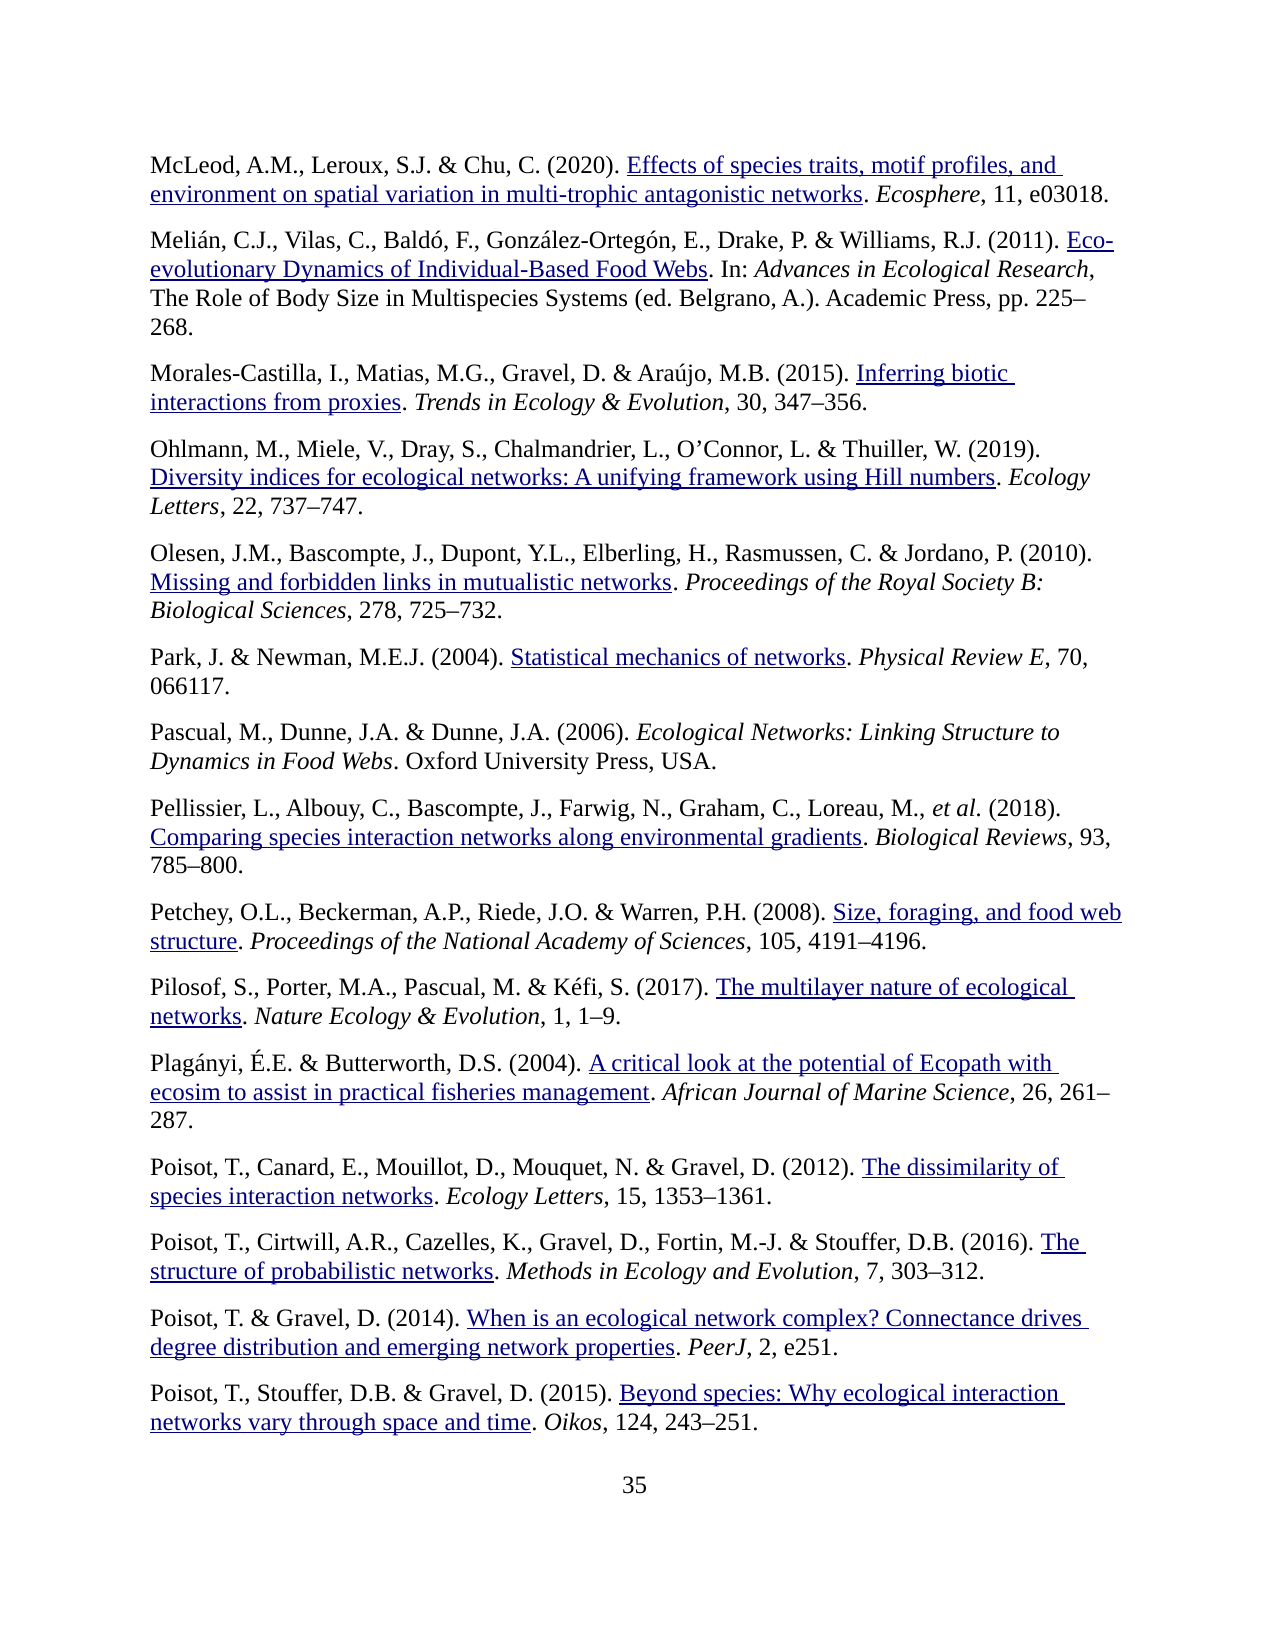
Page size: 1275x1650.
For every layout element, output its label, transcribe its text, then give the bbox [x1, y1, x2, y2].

text Poisot, T., Stouffer, D.B. & Gravel, D. (2015). Beyond species: Why ecological interaction networks vary through space and time. Oikos, 124, 243–251. [150, 1378, 1125, 1436]
text Ohlmann, M., Miele, V., Dray, S., Chalmandrier, L., O’Connor, L. & Thuiller, W. (2019). Diversity indices for ecological networks: A unifying framework using Hill numbers. Ecology Letters, 22, 737–747. [150, 434, 1125, 520]
text Olesen, J.M., Bascompte, J., Dupont, Y.L., Elberling, H., Rasmussen, C. & Jordano, P. (2010). Missing and forbidden links in mutualistic networks. Proceedings of the Royal Society B: Biological Sciences, 278, 725–732. [150, 538, 1125, 624]
text Pellissier, L., Albouy, C., Bascompte, J., Farwig, N., Graham, C., Loreau, M., et al. (2018). Comparing species interaction networks along environmental gradients. Biological Reviews, 93, 785–800. [150, 793, 1125, 879]
text Melián, C.J., Vilas, C., Baldó, F., González-Ortegón, E., Drake, P. & Williams, R.J. (2011). Eco-evolutionary Dynamics of Individual-Based Food Webs. In: Advances in Ecological Research, The Role of Body Size in Multispecies Systems (ed. Belgrano, A.). Academic Press, pp. 225–268. [150, 225, 1125, 340]
text Morales-Castilla, I., Matias, M.G., Gravel, D. & Araújo, M.B. (2015). Inferring biotic interactions from proxies. Trends in Ecology & Evolution, 30, 347–356. [150, 358, 1125, 416]
text Poisot, T. & Gravel, D. (2014). When is an ecological network complex? Connectance drives degree distribution and emerging network properties. PeerJ, 2, e251. [150, 1303, 1125, 1360]
text Poisot, T., Cirtwill, A.R., Cazelles, K., Gravel, D., Fortin, M.-J. & Stouffer, D.B. (2016). The structure of probabilistic networks. Methods in Ecology and Evolution, 7, 303–312. [150, 1227, 1125, 1285]
text Pilosof, S., Porter, M.A., Pascual, M. & Kéfi, S. (2017). The multilayer nature of ecological networks. Nature Ecology & Evolution, 1, 1–9. [150, 972, 1125, 1030]
text Plagányi, É.E. & Butterworth, D.S. (2004). A critical look at the potential of Ecopath with ecosim to assist in practical fisheries management. African Journal of Marine Science, 26, 261–287. [150, 1048, 1125, 1134]
text McLeod, A.M., Leroux, S.J. & Chu, C. (2020). Effects of species traits, motif profiles, and environment on spatial variation in multi-trophic antagonistic networks. Ecosphere, 11, e03018. [150, 150, 1125, 207]
text Petchey, O.L., Beckerman, A.P., Riede, J.O. & Warren, P.H. (2008). Size, foraging, and food web structure. Proceedings of the National Academy of Sciences, 105, 4191–4196. [150, 897, 1125, 954]
text Park, J. & Newman, M.E.J. (2004). Statistical mechanics of networks. Physical Review E, 70, 066117. [150, 642, 1125, 699]
text Pascual, M., Dunne, J.A. & Dunne, J.A. (2006). Ecological Networks: Linking Structure to Dynamics in Food Webs. Oxford University Press, USA. [150, 717, 1125, 775]
text Poisot, T., Canard, E., Mouillot, D., Mouquet, N. & Gravel, D. (2012). The dissimilarity of species interaction networks. Ecology Letters, 15, 1353–1361. [150, 1152, 1125, 1209]
